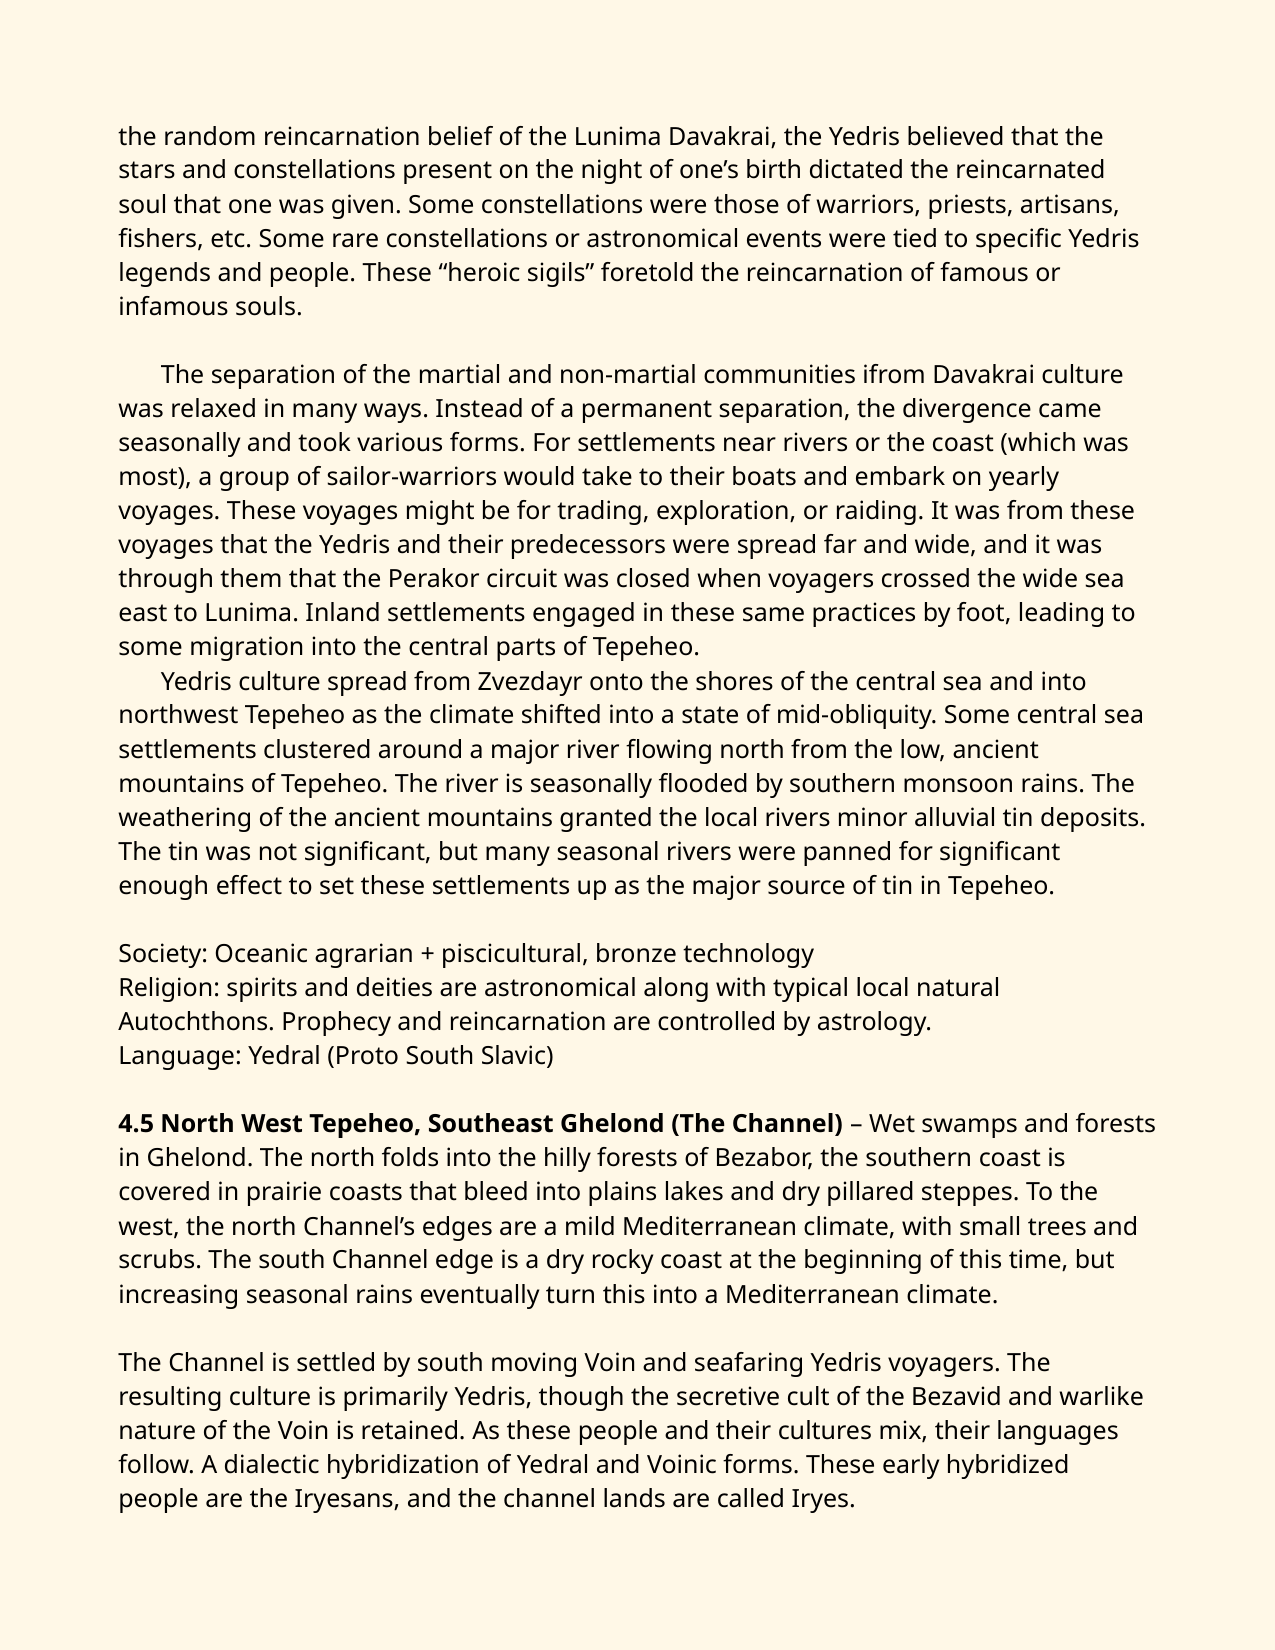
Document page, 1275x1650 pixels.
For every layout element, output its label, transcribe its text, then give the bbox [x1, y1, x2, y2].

text Society: Oceanic agrarian + piscicultural, bronze technology [118, 936, 1157, 970]
text The separation of the martial and non-martial communities ifrom Davakrai culture was relaxed in many ways. Instead of a permanent separation, the divergence came seasonally and took various forms. For settlements near rivers or the coast (which was most), a group of sailor-warriors would take to their boats and embark on yearly voyages. These voyages might be for trading, exploration, or raiding. It was from these voyages that the Yedris and their predecessors were spread far and wide, and it was through them that the Perakor circuit was closed when voyagers crossed the wide sea east to Lunima. Inland settlements engaged in these same practices by foot, leading to some migration into the central parts of Tepeheo. [118, 357, 1157, 663]
text the random reincarnation belief of the Lunima Davakrai, the Yedris believed that the stars and constellations present on the night of one’s birth dictated the reincarnated soul that one was given. Some constellations were those of warriors, priests, artisans, fishers, etc. Some rare constellations or astronomical events were tied to specific Yedris legends and people. These “heroic sigils” foretold the reincarnation of famous or infamous souls. [118, 118, 1157, 322]
text Yedris culture spread from Zvezdayr onto the shores of the central sea and into northwest Tepeheo as the climate shifted into a state of mid-obliquity. Some central sea settlements clustered around a major river flowing north from the low, ancient mountains of Tepeheo. The river is seasonally flooded by southern monsoon rains. The weathering of the ancient mountains granted the local rivers minor alluvial tin deposits. The tin was not significant, but many seasonal rivers were panned for significant enough effect to set these settlements up as the major source of tin in Tepeheo. [118, 663, 1157, 902]
text The Channel is settled by south moving Voin and seafaring Yedris voyagers. The resulting culture is primarily Yedris, though the secretive cult of the Bezavid and warlike nature of the Voin is retained. As these people and their cultures mix, their languages follow. A dialectic hybridization of Yedral and Voinic forms. These early hybridized people are the Iryesans, and the channel lands are called Iryes. [118, 1344, 1157, 1515]
text 4.5 North West Tepeheo, Southeast Ghelond (The Channel) – Wet swamps and forests in Ghelond. The north folds into the hilly forests of Bezabor, the southern coast is covered in prairie coasts that bleed into plains lakes and dry pillared steppes. To the west, the north Channel’s edges are a mild Mediterranean climate, with small trees and scrubs. The south Channel edge is a dry rocky coast at the beginning of this time, but increasing seasonal rains eventually turn this into a Mediterranean climate. [118, 1106, 1157, 1310]
text Religion: spirits and deities are astronomical along with typical local natural Autochthons. Prophecy and reincarnation are controlled by astrology. [118, 970, 1157, 1038]
text Language: Yedral (Proto South Slavic) [118, 1038, 1157, 1072]
